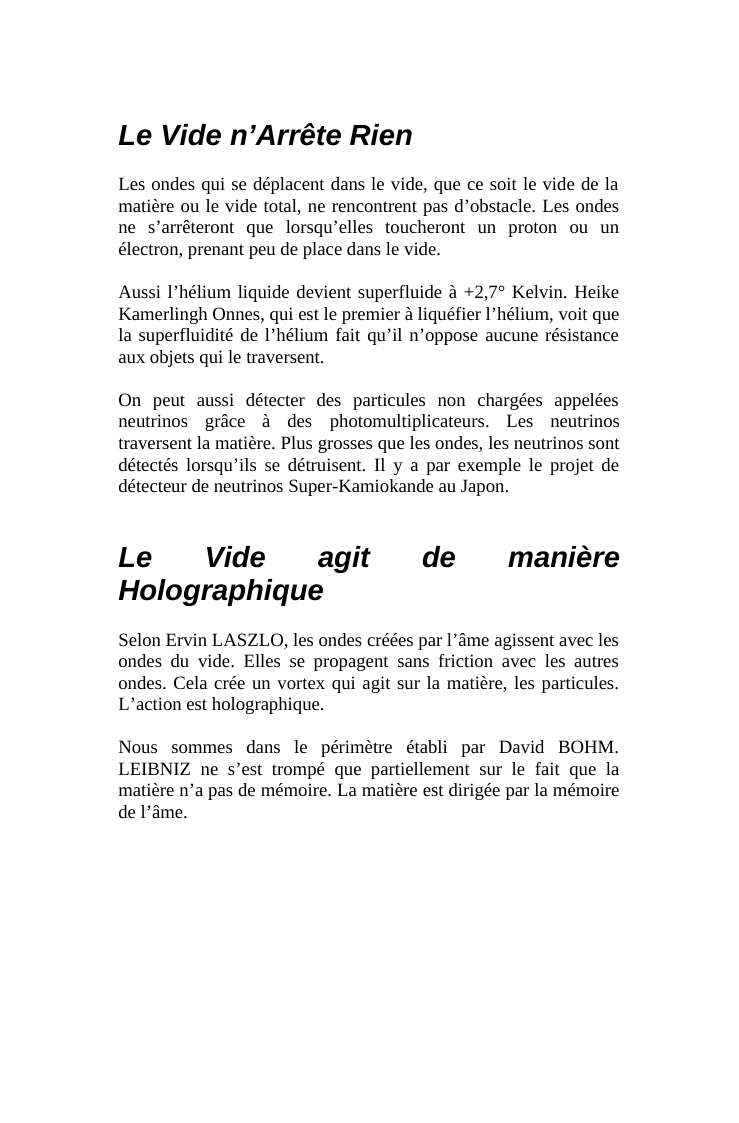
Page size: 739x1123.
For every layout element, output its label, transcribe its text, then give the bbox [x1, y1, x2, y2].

subtitle Le Vide agit de manière Holographique [118, 540, 620, 607]
text On peut aussi détecter des particules non chargées appelées neutrinos grâce à des photomultiplicateurs. Les neutrinos traversent la matière. Plus grosses que les ondes, les neutrinos sont détectés lorsqu’ils se détruisent. Il y a par exemple le projet de détecteur de neutrinos Super-Kamiokande au Japon. [118, 389, 620, 497]
text Nous sommes dans le périmètre établi par David BOHM. LEIBNIZ ne s’est trompé que partiellement sur le fait que la matière n’a pas de mémoire. La matière est dirigée par la mémoire de l’âme. [118, 736, 620, 822]
subtitle Le Vide n’Arrête Rien [118, 118, 620, 152]
text Selon Ervin LASZLO, les ondes créées par l’âme agissent avec les ondes du vide. Elles se propagent sans friction avec les autres ondes. Cela crée un vortex qui agit sur la matière, les particules. L’action est holographique. [118, 628, 620, 715]
text Les ondes qui se déplacent dans le vide, que ce soit le vide de la matière ou le vide total, ne rencontrent pas d’obstacle. Les ondes ne s’arrêteront que lorsqu’elles toucheront un proton ou un électron, prenant peu de place dans le vide. [118, 173, 620, 259]
text Aussi l’hélium liquide devient superfluide à +2,7° Kelvin. Heike Kamerlingh Onnes, qui est le premier à liquéfier l’hélium, voit que la superfluidité de l’hélium fait qu’il n’oppose aucune résistance aux objets qui le traversent. [118, 281, 620, 367]
